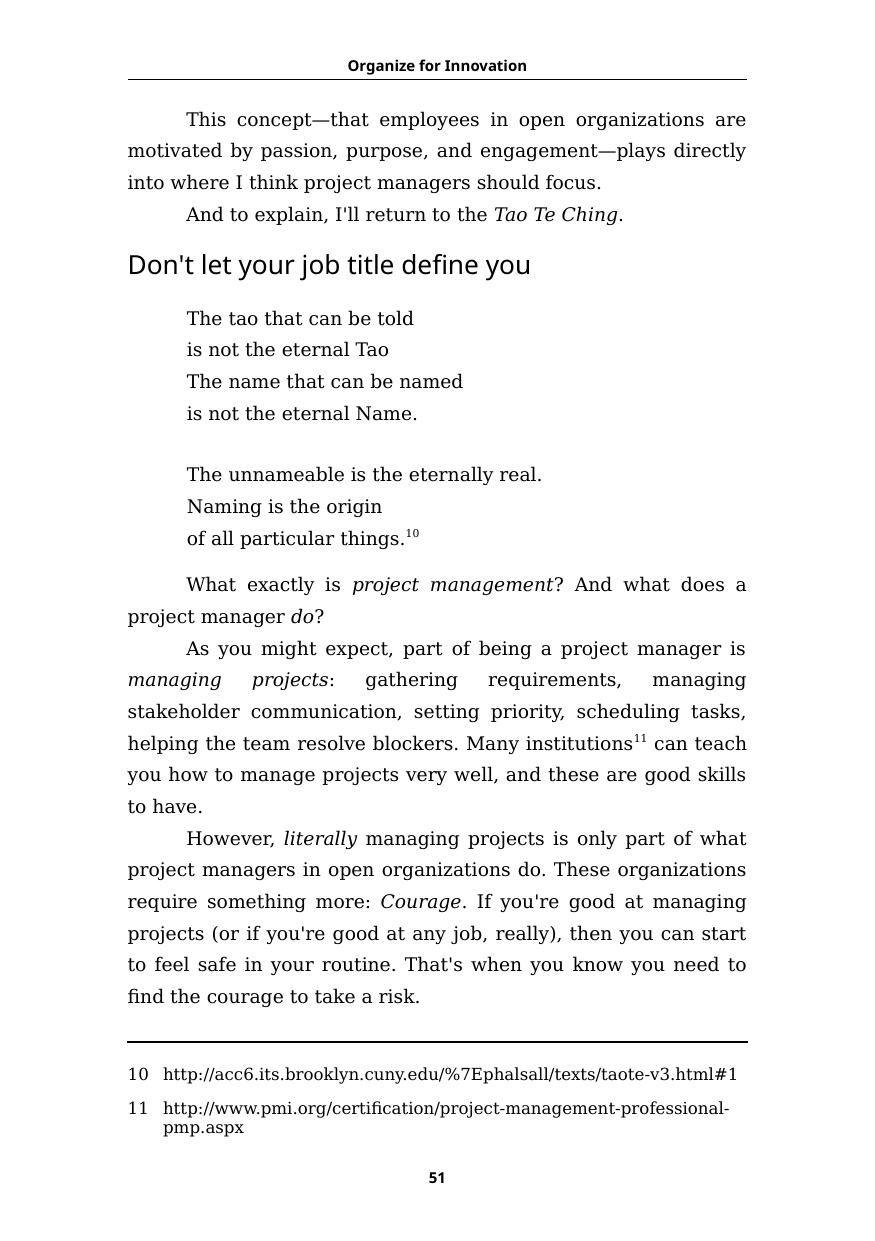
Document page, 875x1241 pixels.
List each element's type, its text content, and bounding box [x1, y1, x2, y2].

text This concept—that employees in open organizations are motivated by passion, purpose, and engagement—plays directly into where I think project managers should focus. [127, 109, 747, 194]
text The tao that can be told is not the eternal Tao The name that can be named is not the eternal Name. [187, 308, 688, 425]
text However, literally managing projects is only part of what project managers in open organizations do. These organizations require something more: Courage. If you're good at managing projects (or if you're good at any job, really), then you can start to feel safe in your routine. That's when you know you need to find the courage to take a risk. [127, 828, 747, 1008]
text And to explain, I'll return to the Tao Te Ching. [127, 204, 747, 226]
subtitle Don't let your job title define you [127, 250, 747, 280]
text http://acc6.its.brooklyn.cuny.edu/%7Ephalsall/texts/taote-v3.html#1 [127, 1064, 747, 1084]
text http://www.pmi.org/certification/project-management-professional-pmp.aspx [127, 1099, 747, 1138]
text What exactly is project management? And what does a project manager do? [127, 574, 747, 628]
text As you might expect, part of being a project manager is managing projects: gathering requirements, managing stakeholder communication, setting priority, scheduling tasks, helping the team resolve blockers. Many institutions can teach you how to manage projects very well, and these are good skills to have. [127, 638, 747, 818]
text The unnameable is the eternally real. Naming is the origin of all particular things. [187, 464, 688, 550]
